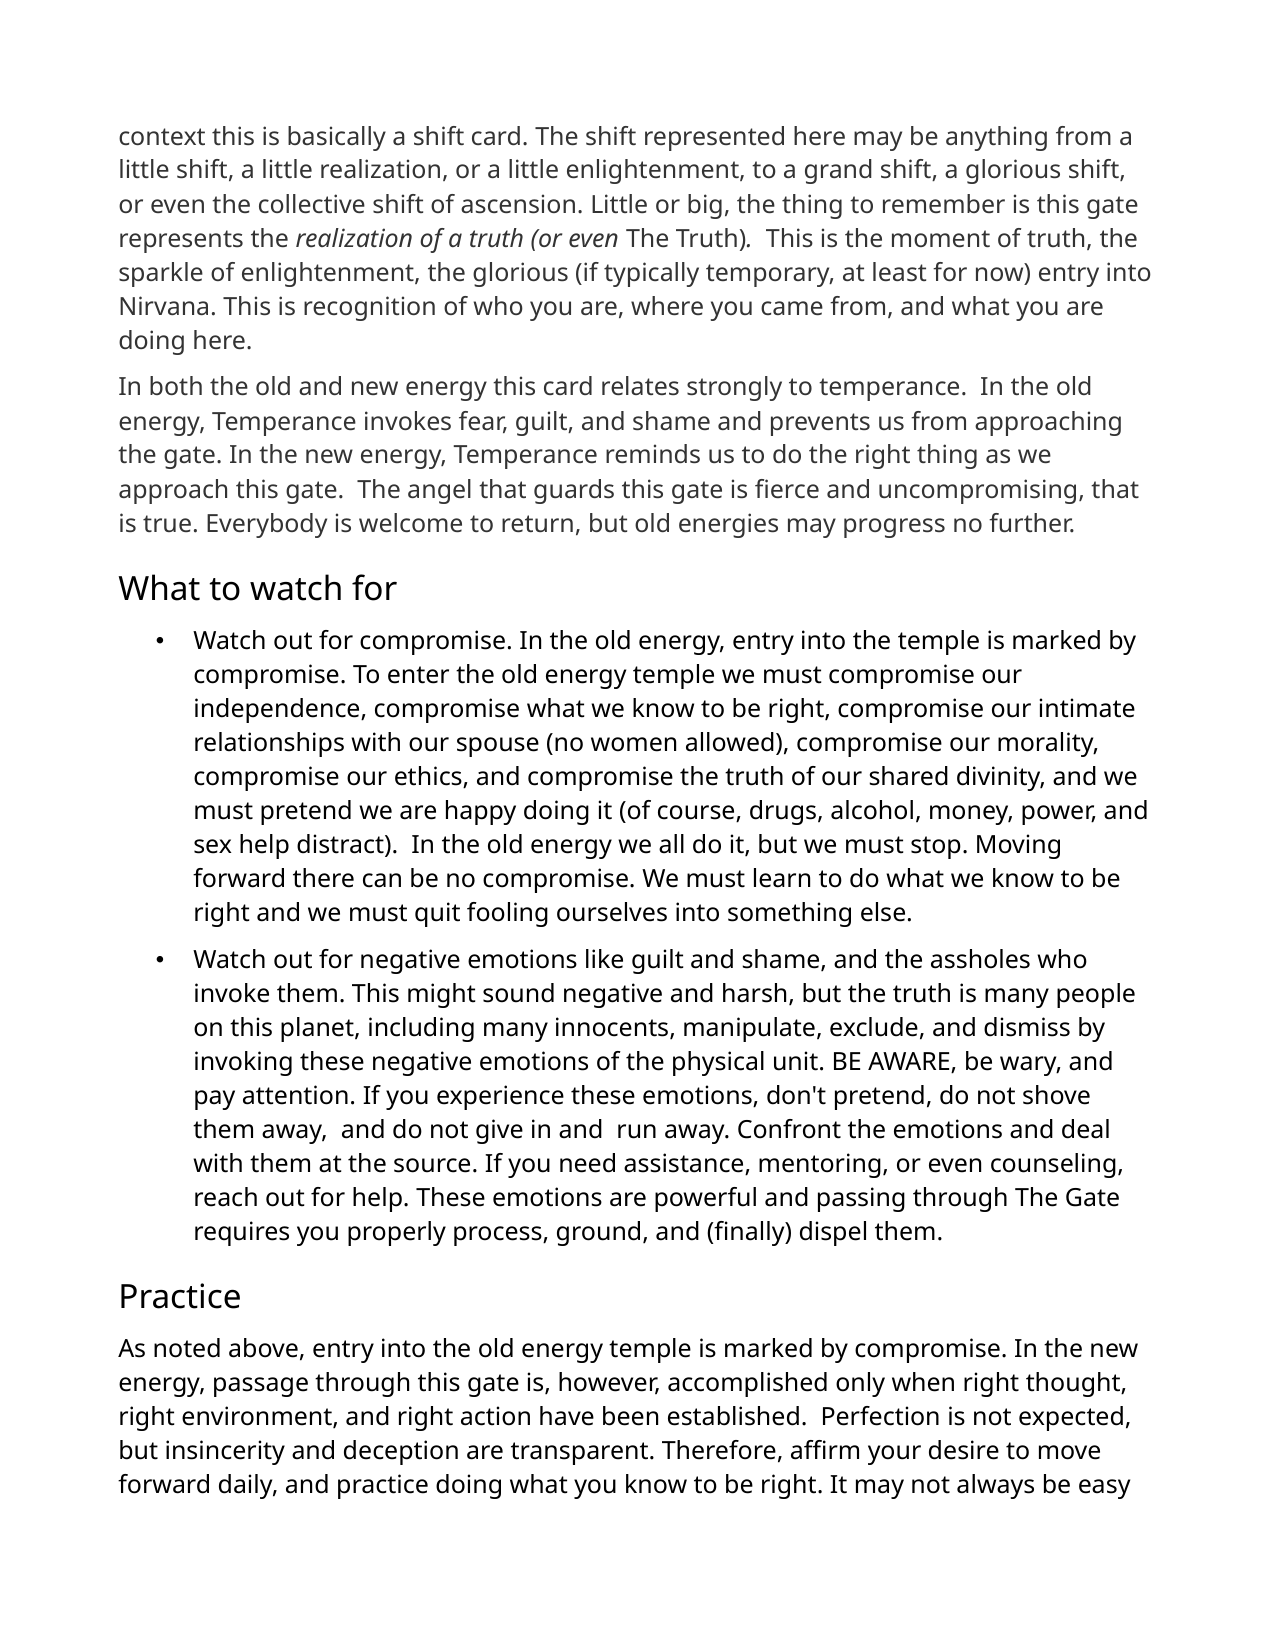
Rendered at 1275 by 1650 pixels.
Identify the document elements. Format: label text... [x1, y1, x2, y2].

list Watch out for negative emotions like guilt and shame, and the assholes who invoke them. This might sound negative and harsh, but the truth is many people on this planet, including many innocents, manipulate, exclude, and dismiss by invoking these negative emotions of the physical unit. BE AWARE, be wary, and pay attention. If you experience these emotions, don't pretend, do not shove them away, and do not give in and run away. Confront the emotions and deal with them at the source. If you need assistance, mentoring, or even counseling, reach out for help. These emotions are powerful and passing through The Gate requires you properly process, ground, and (finally) dispel them. [156, 941, 1157, 1248]
text context this is basically a shift card. The shift represented here may be anything from a little shift, a little realization, or a little enlightenment, to a grand shift, a glorious shift, or even the collective shift of ascension. Little or big, the thing to remember is this gate represents the realization of a truth (or even The Truth). This is the moment of truth, the sparkle of enlightenment, the glorious (if typically temporary, at least for now) entry into Nirvana. This is recognition of who you are, where you came from, and what you are doing here. [118, 118, 1157, 357]
list Watch out for compromise. In the old energy, entry into the temple is marked by compromise. To enter the old energy temple we must compromise our independence, compromise what we know to be right, compromise our intimate relationships with our spouse (no women allowed), compromise our morality, compromise our ethics, and compromise the truth of our shared divinity, and we must pretend we are happy doing it (of course, drugs, alcohol, money, power, and sex help distract). In the old energy we all do it, but we must stop. Moving forward there can be no compromise. We must learn to do what we know to be right and we must quit fooling ourselves into something else. [156, 622, 1157, 929]
text As noted above, entry into the old energy temple is marked by compromise. In the new energy, passage through this gate is, however, accomplished only when right thought, right environment, and right action have been established. Perfection is not expected, but insincerity and deception are transparent. Therefore, affirm your desire to move forward daily, and practice doing what you know to be right. It may not always be easy [118, 1331, 1157, 1501]
text In both the old and new energy this card relates strongly to temperance. In the old energy, Temperance invokes fear, guilt, and shame and prevents us from approaching the gate. In the new energy, Temperance reminds us to do the right thing as we approach this gate. The angel that guards this gate is fierce and uncompromising, that is true. Everybody is welcome to return, but old energies may progress no further. [118, 369, 1157, 539]
subtitle What to watch for [118, 564, 1157, 610]
subtitle Practice [118, 1273, 1157, 1318]
